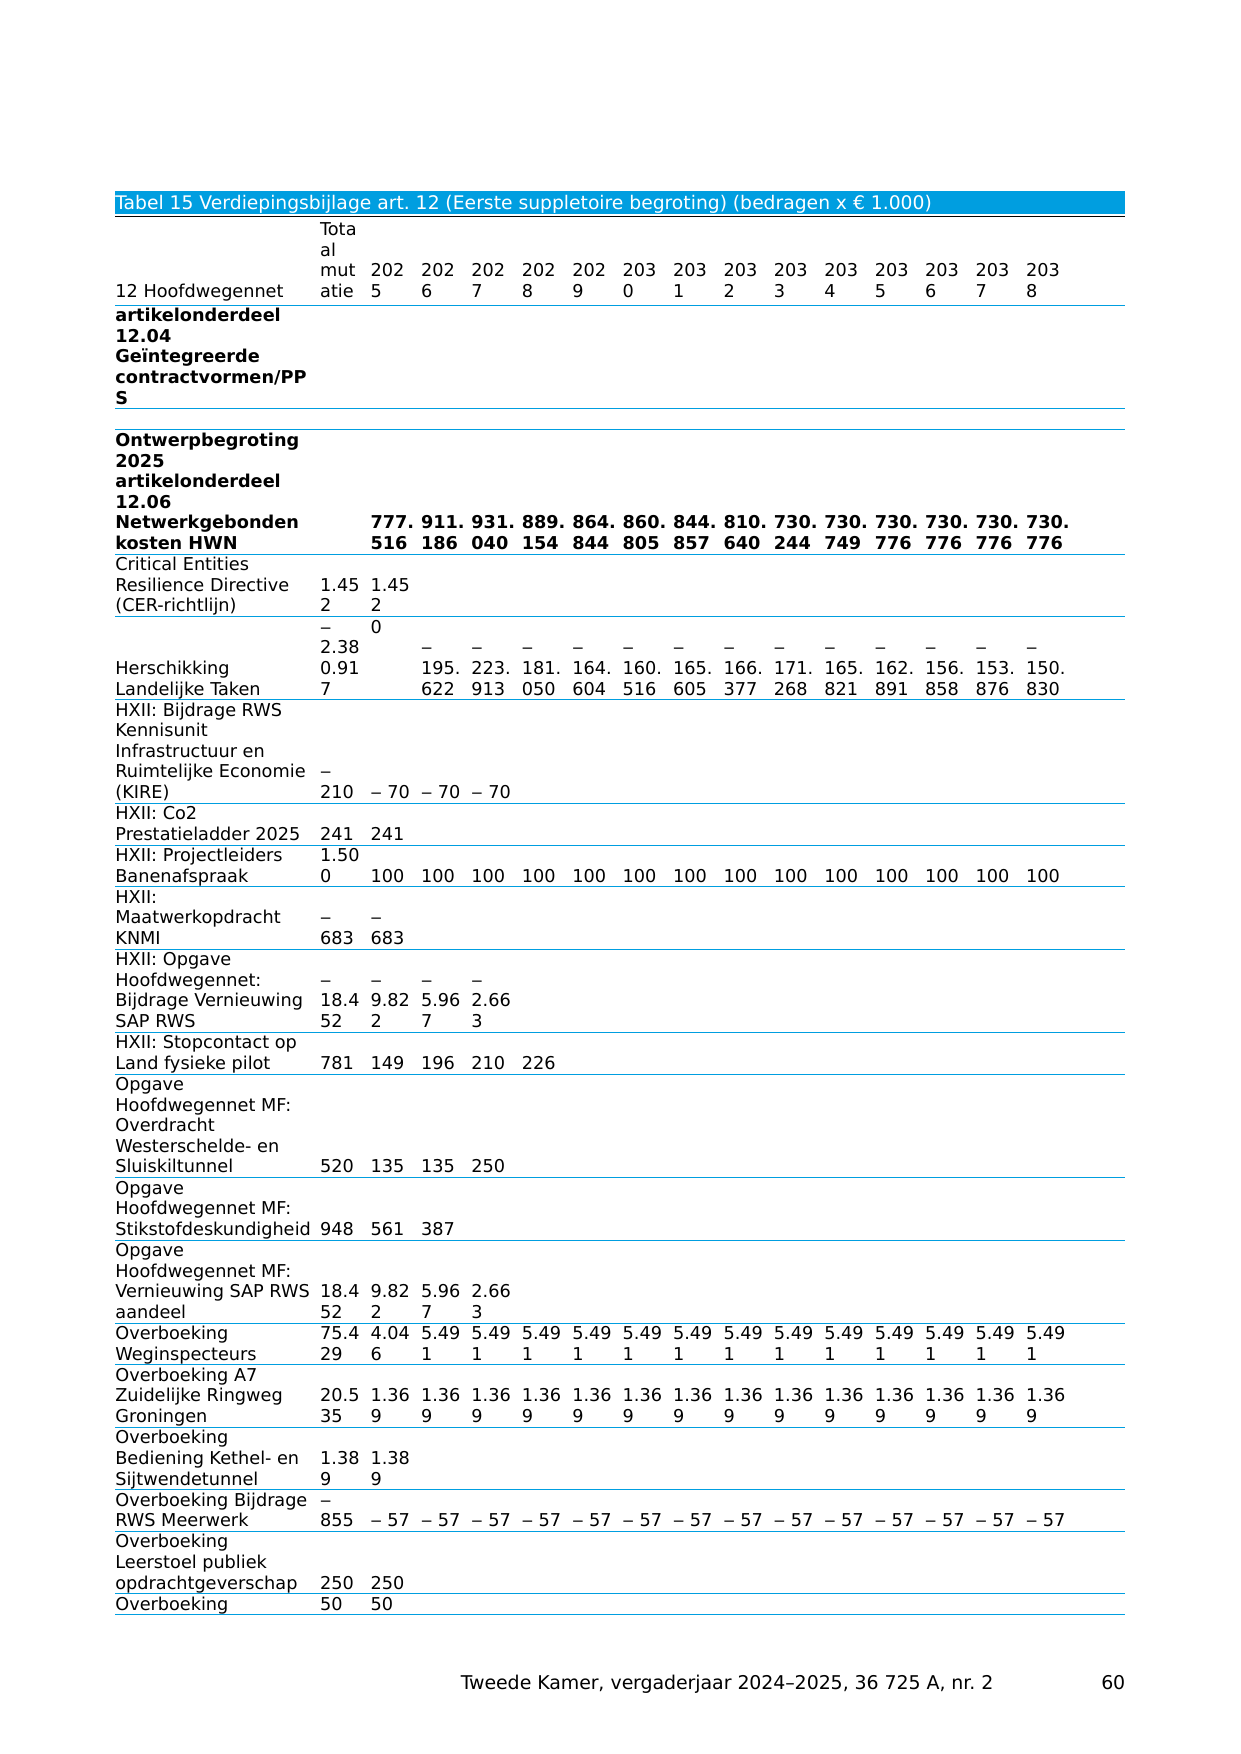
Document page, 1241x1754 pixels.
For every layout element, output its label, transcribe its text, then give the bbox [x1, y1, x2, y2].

table_cell 730.776 [872, 430, 922, 554]
table_cell [620, 1532, 670, 1593]
table_cell [519, 1241, 569, 1322]
table_cell 5.491 [1023, 1324, 1073, 1364]
table_cell [1023, 887, 1073, 949]
table_cell [468, 306, 519, 408]
table_cell [973, 409, 1023, 429]
table_cell [468, 887, 519, 949]
table_cell [519, 555, 569, 616]
table_cell [519, 1428, 569, 1489]
table_cell ‒ 160.516 [620, 617, 670, 699]
table_cell 5.967 [418, 1241, 468, 1322]
table_cell [922, 1594, 972, 1614]
table_cell Opgave Hoofdwegennet MF: Vernieuwing SAP RWS aandeel [115, 1241, 317, 1322]
table_cell [418, 887, 468, 949]
table_cell HXII: Opgave Hoofdwegennet: Bijdrage Vernieuwing SAP RWS [115, 950, 317, 1032]
table_cell 100 [418, 846, 468, 886]
table_cell [922, 887, 972, 949]
table_cell ‒ 165.605 [670, 617, 720, 699]
table_cell ‒ 70 [418, 700, 468, 803]
table_cell 1.369 [872, 1365, 922, 1427]
table_cell Opgave Hoofdwegennet MF: Stikstofdeskundigheid [115, 1178, 317, 1239]
table_cell 2027 [468, 217, 519, 304]
table_cell [720, 950, 771, 1032]
table_cell ‒ 57 [368, 1490, 418, 1531]
table_cell [821, 409, 872, 429]
table_cell 100 [368, 846, 418, 886]
table_cell [973, 306, 1023, 408]
table_cell 1.389 [368, 1428, 418, 1489]
table_cell [922, 1532, 972, 1593]
table_cell ‒ 223.913 [468, 617, 519, 699]
table_cell ‒ 210 [317, 700, 367, 803]
table_cell ‒ 57 [771, 1490, 821, 1531]
table_cell [872, 1428, 922, 1489]
table_cell 250 [317, 1532, 367, 1593]
table_cell 2032 [720, 217, 771, 304]
table_cell Overboeking Leerstoel publiek opdrachtgeverschap [115, 1532, 317, 1593]
table_cell [418, 1594, 468, 1614]
table_cell 730.776 [1023, 430, 1073, 554]
table_cell 100 [569, 846, 619, 886]
table_cell Overboeking [115, 1594, 317, 1614]
table_cell [1023, 1532, 1073, 1593]
table_cell 1.500 [317, 846, 367, 886]
table_cell [872, 306, 922, 408]
table_cell 1.369 [418, 1365, 468, 1427]
table_cell [569, 887, 619, 949]
table_cell [973, 950, 1023, 1032]
table_cell 100 [519, 846, 569, 886]
table_cell 1.452 [317, 555, 367, 616]
table_cell 730.776 [922, 430, 972, 554]
table_cell [569, 1428, 619, 1489]
table_cell 781 [317, 1033, 367, 1073]
table_cell [1073, 409, 1125, 429]
table_cell [569, 306, 619, 408]
table_cell [519, 409, 569, 429]
table_cell [468, 804, 519, 844]
table_cell Overboeking A7 Zuidelijke Ringweg Groningen [115, 1365, 317, 1427]
table_cell 100 [620, 846, 670, 886]
table_cell [670, 1428, 720, 1489]
table_cell ‒ 57 [670, 1490, 720, 1531]
table_cell 5.491 [569, 1324, 619, 1364]
table_cell [670, 804, 720, 844]
table_cell [418, 804, 468, 844]
table_cell [1073, 1490, 1125, 1531]
table_cell [670, 1075, 720, 1177]
table_cell [872, 1594, 922, 1614]
table_cell 135 [418, 1075, 468, 1177]
table_cell 730.776 [973, 430, 1023, 554]
table_cell ‒ 855 [317, 1490, 367, 1531]
table_cell Critical Entities Resilience Directive (CER-richtlijn) [115, 555, 317, 616]
table_cell [821, 1075, 872, 1177]
table_cell [519, 1532, 569, 1593]
table_cell 20.535 [317, 1365, 367, 1427]
table_cell 911.186 [418, 430, 468, 554]
table_cell [771, 1178, 821, 1239]
table_cell [922, 950, 972, 1032]
table_cell ‒ 57 [519, 1490, 569, 1531]
table_cell [872, 1178, 922, 1239]
table_cell 5.491 [922, 1324, 972, 1364]
table_cell Overboeking Bijdrage RWS Meerwerk [115, 1490, 317, 1531]
table_cell [670, 409, 720, 429]
table_cell 864.844 [569, 430, 619, 554]
table_cell [1073, 887, 1125, 949]
table_cell 889.154 [519, 430, 569, 554]
table_cell [872, 1075, 922, 1177]
table_cell [418, 1428, 468, 1489]
table_cell 948 [317, 1178, 367, 1239]
table_cell 0 [368, 617, 418, 699]
table_cell ‒ 195.622 [418, 617, 468, 699]
table_cell [519, 804, 569, 844]
table_cell [620, 1178, 670, 1239]
table_cell [872, 555, 922, 616]
table_cell ‒ 57 [620, 1490, 670, 1531]
table_cell [1073, 1241, 1125, 1322]
table_cell [418, 306, 468, 408]
table_cell [973, 700, 1023, 803]
table_cell 844.857 [670, 430, 720, 554]
table_cell [418, 1532, 468, 1593]
table_cell [1073, 430, 1125, 554]
table_cell [620, 1594, 670, 1614]
table_cell [720, 1532, 771, 1593]
table_cell 100 [468, 846, 519, 886]
table_cell 5.491 [468, 1324, 519, 1364]
table_cell [821, 1241, 872, 1322]
table_cell [922, 409, 972, 429]
table_cell 730.244 [771, 430, 821, 554]
table_cell [872, 409, 922, 429]
table_cell 1.369 [670, 1365, 720, 1427]
table_cell [569, 1241, 619, 1322]
table_cell 241 [317, 804, 367, 844]
table_cell ‒ 156.858 [922, 617, 972, 699]
table_cell [620, 306, 670, 408]
table_cell [569, 1532, 619, 1593]
table_cell [872, 887, 922, 949]
table_cell ‒ 5.967 [418, 950, 468, 1032]
table_cell ‒ 181.050 [519, 617, 569, 699]
table_cell Ontwerpbegroting 2025 artikelonderdeel 12.06 Netwerkgebonden kosten HWN [115, 430, 317, 554]
table_cell [1073, 617, 1125, 699]
table_cell [771, 1033, 821, 1073]
table_cell 100 [973, 846, 1023, 886]
table_cell [519, 950, 569, 1032]
table_cell [771, 1594, 821, 1614]
table_cell ‒ 18.452 [317, 950, 367, 1032]
table_cell ‒ 57 [821, 1490, 872, 1531]
table_cell 2038 [1023, 217, 1073, 304]
table_cell 2.663 [468, 1241, 519, 1322]
table_cell 2034 [821, 217, 872, 304]
table_cell [317, 409, 367, 429]
table_cell [720, 1033, 771, 1073]
table_cell 1.369 [1023, 1365, 1073, 1427]
table_cell [720, 1241, 771, 1322]
table_cell ‒ 2.663 [468, 950, 519, 1032]
table_cell [771, 1241, 821, 1322]
table_cell [1073, 1428, 1125, 1489]
table_cell HXII: Maatwerkopdracht KNMI [115, 887, 317, 949]
table_cell [368, 306, 418, 408]
table_cell 2028 [519, 217, 569, 304]
table_cell 2029 [569, 217, 619, 304]
table_cell [771, 887, 821, 949]
table_cell ‒ 57 [922, 1490, 972, 1531]
table_cell [720, 804, 771, 844]
table_cell [922, 804, 972, 844]
table_cell [519, 887, 569, 949]
table_cell [1023, 804, 1073, 844]
table_cell [720, 887, 771, 949]
table_cell [771, 306, 821, 408]
table_cell ‒ 171.268 [771, 617, 821, 699]
table_cell 5.491 [720, 1324, 771, 1364]
table_cell [872, 950, 922, 1032]
table_cell [1023, 1428, 1073, 1489]
table_cell [872, 804, 922, 844]
table_cell ‒ 683 [368, 887, 418, 949]
table_cell 931.040 [468, 430, 519, 554]
table_cell [1073, 306, 1125, 408]
table_cell [1023, 1033, 1073, 1073]
table_cell [1023, 555, 1073, 616]
table_cell 250 [468, 1075, 519, 1177]
table_cell 2025 [368, 217, 418, 304]
table_cell 2031 [670, 217, 720, 304]
table_cell [922, 306, 972, 408]
table_cell [872, 1241, 922, 1322]
table_cell [519, 1178, 569, 1239]
table_cell 1.389 [317, 1428, 367, 1489]
table_cell 520 [317, 1075, 367, 1177]
table_cell [821, 804, 872, 844]
table_cell 18.452 [317, 1241, 367, 1322]
table_cell [620, 700, 670, 803]
table_cell 1.369 [720, 1365, 771, 1427]
table_cell [922, 700, 972, 803]
table_cell 2036 [922, 217, 972, 304]
table_cell 100 [1023, 846, 1073, 886]
table_cell [872, 1033, 922, 1073]
table_cell HXII: Bijdrage RWS Kennisunit Infrastructuur en Ruimtelijke Economie (KIRE) [115, 700, 317, 803]
table_cell 810.640 [720, 430, 771, 554]
table_cell 50 [317, 1594, 367, 1614]
table_cell [771, 1428, 821, 1489]
table_cell [771, 555, 821, 616]
table_cell [468, 555, 519, 616]
table_cell 75.429 [317, 1324, 367, 1364]
table_cell 5.491 [821, 1324, 872, 1364]
table_cell [973, 1075, 1023, 1177]
table_cell 226 [519, 1033, 569, 1073]
table_cell [670, 1532, 720, 1593]
table_cell Opgave Hoofdwegennet MF: Overdracht Westerschelde- en Sluiskiltunnel [115, 1075, 317, 1177]
table_cell ‒ 683 [317, 887, 367, 949]
table_cell ‒ 166.377 [720, 617, 771, 699]
table_cell [1073, 555, 1125, 616]
table_cell 2030 [620, 217, 670, 304]
table_cell [922, 1075, 972, 1177]
table_cell 860.805 [620, 430, 670, 554]
table_cell [1023, 1594, 1073, 1614]
table_cell [620, 555, 670, 616]
table_cell 210 [468, 1033, 519, 1073]
table_cell [1023, 306, 1073, 408]
table_cell [1073, 950, 1125, 1032]
table_cell [1023, 1075, 1073, 1177]
table_cell [670, 700, 720, 803]
table_cell [973, 1428, 1023, 1489]
table_cell [922, 1241, 972, 1322]
table_cell ‒ 57 [468, 1490, 519, 1531]
table_cell [922, 1428, 972, 1489]
table_cell [720, 1075, 771, 1177]
table_cell artikelonderdeel 12.04 Geïntegreerde contractvormen/PPS [115, 306, 317, 408]
table_cell ‒ 57 [569, 1490, 619, 1531]
table_cell 196 [418, 1033, 468, 1073]
table_cell 100 [922, 846, 972, 886]
table_cell [973, 1033, 1023, 1073]
table_cell Overboeking Weginspecteurs [115, 1324, 317, 1364]
table_cell [1073, 804, 1125, 844]
table_cell ‒ 2.380.917 [317, 617, 367, 699]
table_cell 1.369 [973, 1365, 1023, 1427]
table_cell 12 Hoofdwegennet [115, 217, 317, 304]
table_cell [620, 409, 670, 429]
table_cell [1073, 1178, 1125, 1239]
table_cell ‒ 57 [720, 1490, 771, 1531]
table_cell [720, 555, 771, 616]
table_cell 250 [368, 1532, 418, 1593]
table_cell [720, 409, 771, 429]
table_cell [468, 409, 519, 429]
table_cell 387 [418, 1178, 468, 1239]
table_cell [872, 1532, 922, 1593]
table_cell 50 [368, 1594, 418, 1614]
table_cell [973, 1594, 1023, 1614]
table_cell [1023, 700, 1073, 803]
table_cell [670, 887, 720, 949]
table_cell ‒ 70 [368, 700, 418, 803]
table_cell [821, 555, 872, 616]
table_cell 1.369 [368, 1365, 418, 1427]
table_cell ‒ 165.821 [821, 617, 872, 699]
table_cell [670, 1033, 720, 1073]
table_cell 1.369 [922, 1365, 972, 1427]
table_cell 1.369 [821, 1365, 872, 1427]
table_cell ‒ 150.830 [1023, 617, 1073, 699]
table_cell 5.491 [620, 1324, 670, 1364]
table_cell [569, 409, 619, 429]
table_cell [771, 804, 821, 844]
table_cell ‒ 57 [872, 1490, 922, 1531]
table_cell 5.491 [973, 1324, 1023, 1364]
table_cell Herschikking Landelijke Taken [115, 617, 317, 699]
table_cell [821, 1594, 872, 1614]
table_cell 149 [368, 1033, 418, 1073]
table_cell 135 [368, 1075, 418, 1177]
table_cell 5.491 [519, 1324, 569, 1364]
table_cell 1.369 [468, 1365, 519, 1427]
table_cell [519, 1594, 569, 1614]
table_cell [670, 1178, 720, 1239]
table_cell [771, 950, 821, 1032]
table_cell [519, 306, 569, 408]
table_cell [1073, 1365, 1125, 1427]
table_cell [922, 1178, 972, 1239]
table_cell 2026 [418, 217, 468, 304]
table_cell 1.452 [368, 555, 418, 616]
table_cell [620, 1428, 670, 1489]
table_cell ‒ 164.604 [569, 617, 619, 699]
table_cell [1073, 1033, 1125, 1073]
table_cell 1.369 [569, 1365, 619, 1427]
table_cell [519, 700, 569, 803]
table_cell [922, 1033, 972, 1073]
table_cell [468, 1532, 519, 1593]
table_cell [1023, 409, 1073, 429]
table_cell [519, 1075, 569, 1177]
table_cell [973, 1241, 1023, 1322]
table_cell [720, 700, 771, 803]
table_cell [973, 1532, 1023, 1593]
table_cell [973, 887, 1023, 949]
table_cell [1073, 1594, 1125, 1614]
table_cell ‒ 57 [1023, 1490, 1073, 1531]
table_cell [620, 950, 670, 1032]
table_cell 4.046 [368, 1324, 418, 1364]
table_cell ‒ 9.822 [368, 950, 418, 1032]
table_cell [620, 1033, 670, 1073]
table_cell [1073, 846, 1125, 886]
table_cell 2035 [872, 217, 922, 304]
table_cell [821, 1178, 872, 1239]
table_cell [720, 1178, 771, 1239]
table_cell [368, 409, 418, 429]
table_cell [973, 804, 1023, 844]
table_cell 1.369 [620, 1365, 670, 1427]
table_cell 561 [368, 1178, 418, 1239]
table_cell 1.369 [519, 1365, 569, 1427]
table_cell [670, 306, 720, 408]
table_cell [1073, 1532, 1125, 1593]
table_cell [973, 1178, 1023, 1239]
table_cell [670, 950, 720, 1032]
table_cell [1023, 1241, 1073, 1322]
table_cell [771, 409, 821, 429]
table_cell 2033 [771, 217, 821, 304]
table_cell [569, 555, 619, 616]
table_cell [670, 1594, 720, 1614]
table_cell 100 [821, 846, 872, 886]
table_cell 100 [670, 846, 720, 886]
table_cell [771, 700, 821, 803]
table_cell [569, 1033, 619, 1073]
table_cell [821, 950, 872, 1032]
table_cell [1073, 1075, 1125, 1177]
table_cell [620, 1075, 670, 1177]
table_cell [569, 1594, 619, 1614]
table_cell [569, 1178, 619, 1239]
table_cell [771, 1532, 821, 1593]
table_cell [872, 700, 922, 803]
table_cell 1.369 [771, 1365, 821, 1427]
table_cell [1023, 950, 1073, 1032]
table_cell HXII: Stopcontact op Land fysieke pilot [115, 1033, 317, 1073]
table_cell 100 [771, 846, 821, 886]
table_cell ‒ 162.891 [872, 617, 922, 699]
table_cell [821, 1532, 872, 1593]
table_cell [821, 887, 872, 949]
table_cell 5.491 [418, 1324, 468, 1364]
table_cell Overboeking Bediening Kethel- en Sijtwendetunnel [115, 1428, 317, 1489]
table_cell 100 [872, 846, 922, 886]
table_cell [1073, 700, 1125, 803]
table_cell [1023, 1178, 1073, 1239]
table_cell [821, 1428, 872, 1489]
table_cell HXII: Projectleiders Banenafspraak [115, 846, 317, 886]
table_cell [771, 1075, 821, 1177]
table_cell [720, 306, 771, 408]
table_cell 777.516 [368, 430, 418, 554]
table_cell [821, 1033, 872, 1073]
table_cell [670, 1241, 720, 1322]
table_cell 5.491 [872, 1324, 922, 1364]
table_cell [317, 430, 367, 554]
table_cell 241 [368, 804, 418, 844]
table_cell ‒ 70 [468, 700, 519, 803]
table_cell ‒ 153.876 [973, 617, 1023, 699]
table_cell [973, 555, 1023, 616]
table_cell [569, 1075, 619, 1177]
table_cell 2037 [973, 217, 1023, 304]
table_cell [620, 804, 670, 844]
table_cell [468, 1594, 519, 1614]
table_cell [569, 804, 619, 844]
table_cell [569, 700, 619, 803]
table_cell [115, 409, 317, 429]
table_cell ‒ 57 [973, 1490, 1023, 1531]
table_cell [317, 306, 367, 408]
table_cell [620, 1241, 670, 1322]
table_cell 100 [720, 846, 771, 886]
table_cell Totaal mutatie [317, 217, 367, 304]
table_cell 730.749 [821, 430, 872, 554]
table_cell 9.822 [368, 1241, 418, 1322]
table_cell [1073, 1324, 1125, 1364]
table_cell [1073, 217, 1125, 304]
table_cell [418, 555, 468, 616]
table_cell [418, 409, 468, 429]
table_cell [720, 1428, 771, 1489]
table_cell [468, 1178, 519, 1239]
table_cell [821, 306, 872, 408]
table_cell [821, 700, 872, 803]
table_cell [569, 950, 619, 1032]
table_cell ‒ 57 [418, 1490, 468, 1531]
table_cell [670, 555, 720, 616]
table_cell HXII: Co2 Prestatieladder 2025 [115, 804, 317, 844]
table_cell [620, 887, 670, 949]
table_cell [922, 555, 972, 616]
table_cell 5.491 [771, 1324, 821, 1364]
table_cell [720, 1594, 771, 1614]
table_cell [468, 1428, 519, 1489]
table_cell 5.491 [670, 1324, 720, 1364]
